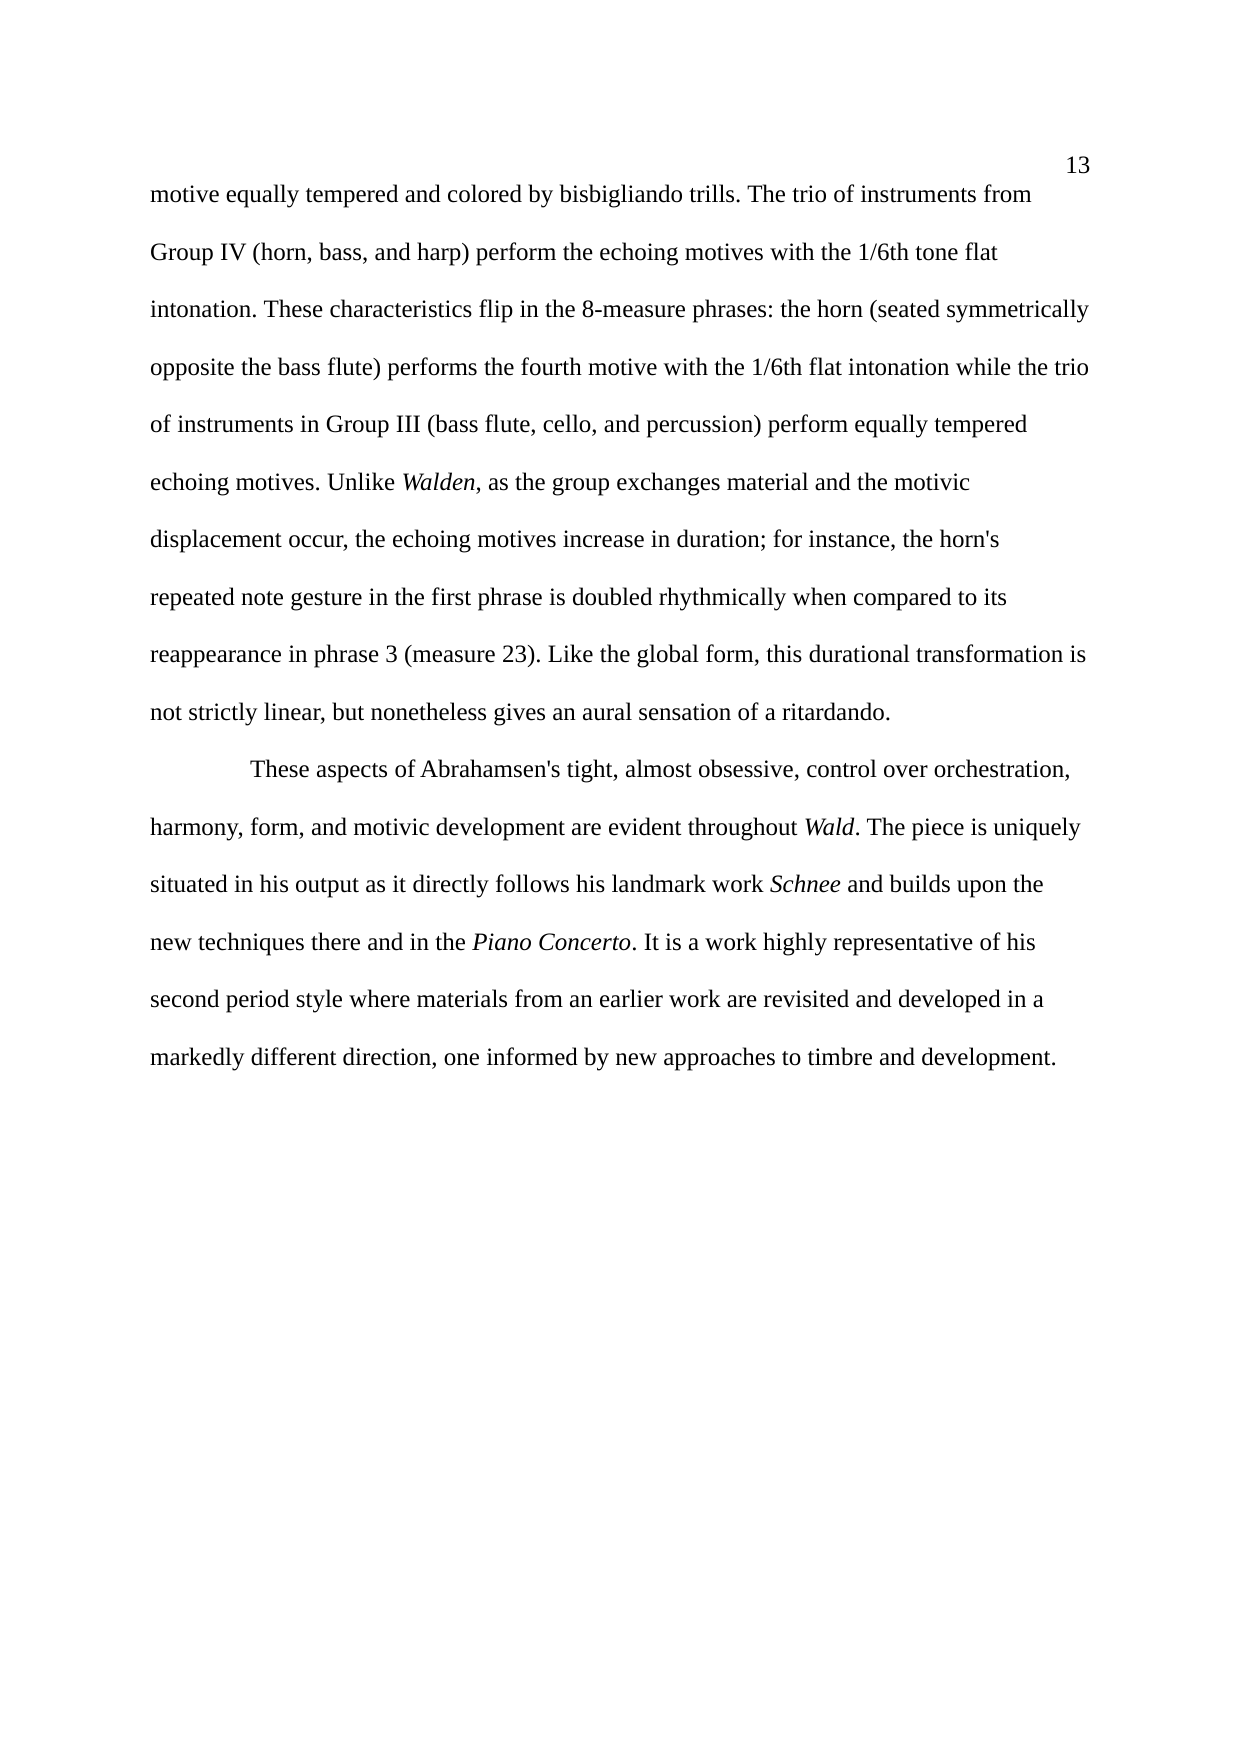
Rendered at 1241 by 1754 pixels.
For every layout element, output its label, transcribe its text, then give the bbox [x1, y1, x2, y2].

text These aspects of Abrahamsen's tight, almost obsessive, control over orchestration, harmony, form, and motivic development are evident throughout Wald. The piece is uniquely situated in his output as it directly follows his landmark work Schnee and builds upon the new techniques there and in the Piano Concerto. It is a work highly representative of his second period style where materials from an earlier work are revisited and developed in a markedly different direction, one informed by new approaches to timbre and development. [150, 754, 1090, 1071]
text motive equally tempered and colored by bisbigliando trills. The trio of instruments from Group IV (horn, bass, and harp) perform the echoing motives with the 1/6th tone flat intonation. These characteristics flip in the 8-measure phrases: the horn (seated symmetrically opposite the bass flute) performs the fourth motive with the 1/6th flat intonation while the trio of instruments in Group III (bass flute, cello, and percussion) perform equally tempered echoing motives. Unlike Walden, as the group exchanges material and the motivic displacement occur, the echoing motives increase in duration; for instance, the horn's repeated note gesture in the first phrase is doubled rhythmically when compared to its reappearance in phrase 3 (measure 23). Like the global form, this durational transformation is not strictly linear, but nonetheless gives an aural sensation of a ritardando. [150, 179, 1090, 726]
